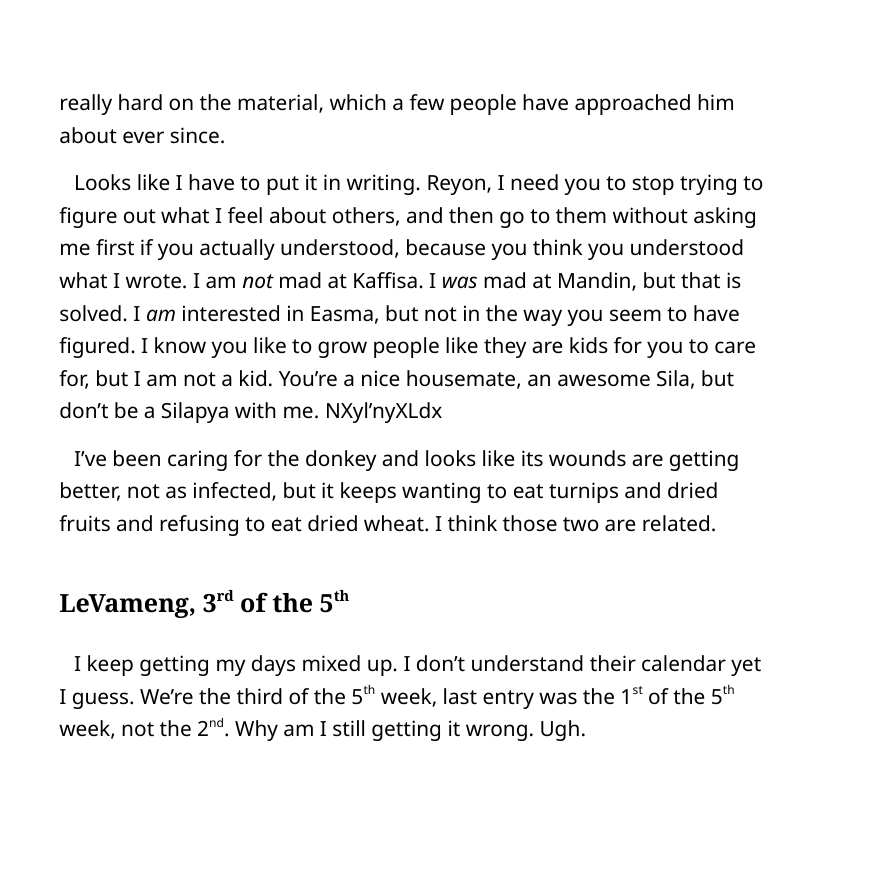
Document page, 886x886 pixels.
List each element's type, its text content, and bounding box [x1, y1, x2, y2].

text really hard on the material, which a few people have approached him about ever since. [59, 88, 768, 149]
text I keep getting my days mixed up. I don’t understand their calendar yet I guess. We’re the third of the 5th week, last entry was the 1st of the 5th week, not the 2nd. Why am I still getting it wrong. Ugh. [59, 649, 768, 743]
text I’ve been caring for the donkey and looks like its wounds are getting better, not as infected, but it keeps wanting to eat turnips and dried fruits and refusing to eat dried wheat. I think those two are related. [59, 444, 768, 537]
text Looks like I have to put it in writing. Reyon, I need you to stop trying to figure out what I feel about others, and then go to them without asking me first if you actually understood, because you think you understood what I wrote. I am not mad at Kaffisa. I was mad at Mandin, but that is solved. I am interested in Easma, but not in the way you seem to have figured. I know you like to grow people like they are kids for you to care for, but I am not a kid. You’re a nice housemate, an awesome Sila, but don’t be a Silapya with me. NXyl’nyXLdx [59, 168, 768, 425]
subtitle LeVameng, 3rd of the 5th [59, 586, 768, 620]
